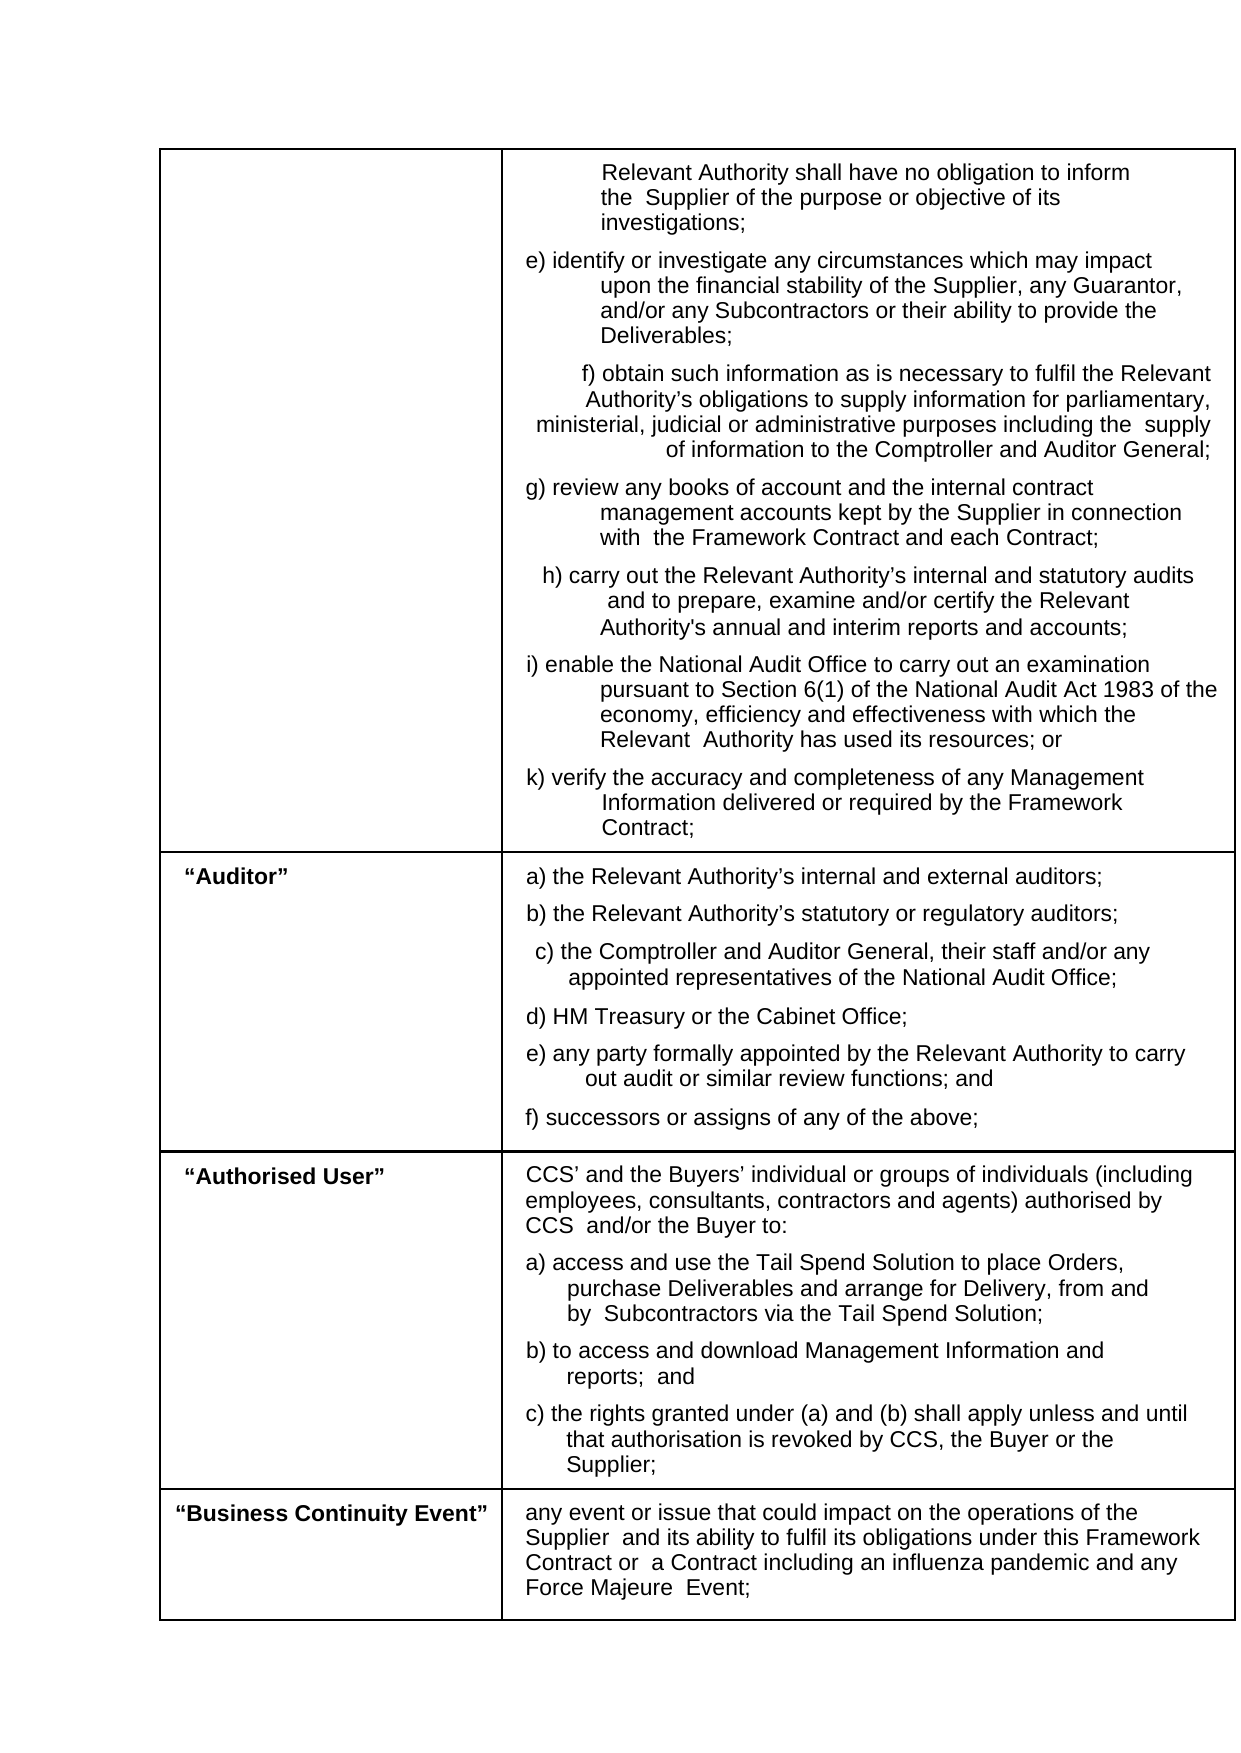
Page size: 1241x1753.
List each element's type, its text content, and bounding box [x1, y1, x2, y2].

table_cell CCS’ and the Buyers’ individual or groups of individuals (including employees, consultants, contractors and agents) authorised by CCS and/or the Buyer to: a) access and use the Tail Spend Solution to place Orders, purchase Deliverables and arrange for Delivery, from and by Subcontractors via the Tail Spend Solution; b) to access and download Management Information and reports; and c) the rights granted under (a) and (b) shall apply unless and until that authorisation is revoked by CCS, the Buyer or the Supplier; [503, 1153, 1234, 1487]
table_cell “Business Continuity Event” [161, 1490, 501, 1619]
table_header [161, 150, 501, 851]
table_cell a) the Relevant Authority’s internal and external auditors; b) the Relevant Authority’s statutory or regulatory auditors; c) the Comptroller and Auditor General, their staff and/or any appointed representatives of the National Audit Office; d) HM Treasury or the Cabinet Office; e) any party formally appointed by the Relevant Authority to carry out audit or similar review functions; and f) successors or assigns of any of the above; [503, 853, 1234, 1150]
table_cell any event or issue that could impact on the operations of the Supplier and its ability to fulfil its obligations under this Framework Contract or a Contract including an influenza pandemic and any Force Majeure Event; [503, 1490, 1234, 1619]
table_cell “Auditor” [161, 853, 501, 1150]
table_cell “Authorised User” [161, 1153, 501, 1487]
table_header Relevant Authority shall have no obligation to inform the Supplier of the purpose or objective of its investigations; e) identify or investigate any circumstances which may impact upon the financial stability of the Supplier, any Guarantor, and/or any Subcontractors or their ability to provide the Deliverables; f) obtain such information as is necessary to fulfil the Relevant Authority’s obligations to supply information for parliamentary, ministerial, judicial or administrative purposes including the supply of information to the Comptroller and Auditor General; g) review any books of account and the internal contract management accounts kept by the Supplier in connection with the Framework Contract and each Contract; h) carry out the Relevant Authority’s internal and statutory audits and to prepare, examine and/or certify the Relevant Authority's annual and interim reports and accounts; i) enable the National Audit Office to carry out an examination pursuant to Section 6(1) of the National Audit Act 1983 of the economy, efficiency and effectiveness with which the Relevant Authority has used its resources; or k) verify the accuracy and completeness of any Management Information delivered or required by the Framework Contract; [503, 150, 1234, 851]
